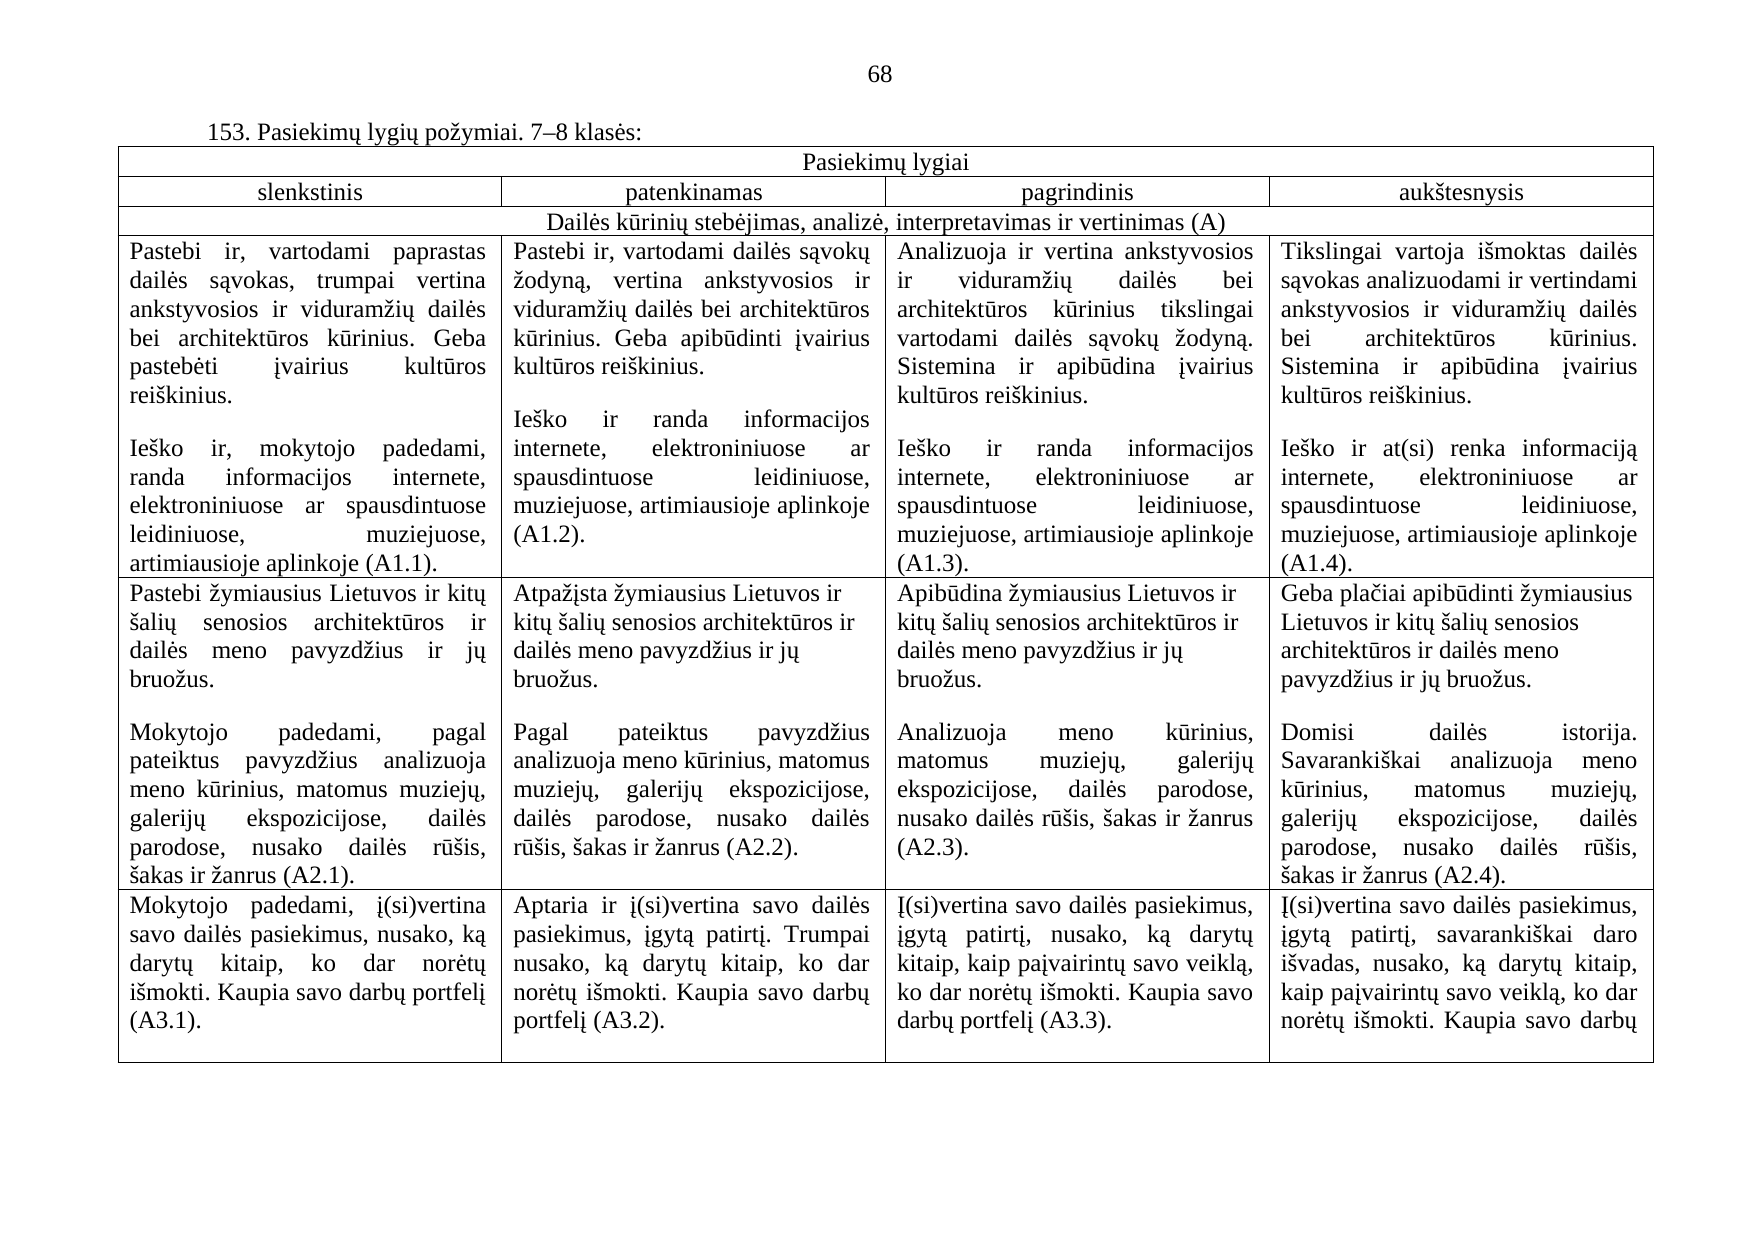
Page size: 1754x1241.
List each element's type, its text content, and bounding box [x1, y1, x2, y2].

table_cell Tikslingai vartoja išmoktas dailės sąvokas analizuodami ir vertindami ankstyvosios ir viduramžių dailės bei architektūros kūrinius. Sistemina ir apibūdina įvairius kultūros reiškinius. Ieško ir at(si) renka informaciją internete, elektroniniuose ar spausdintuose leidiniuose, muziejuose, artimiausioje aplinkoje (A1.4). [1270, 236, 1653, 577]
text 153. Pasiekimų lygių požymiai. 7–8 klasės: [118, 117, 1642, 146]
table_cell Apibūdina žymiausius Lietuvos ir kitų šalių senosios architektūros ir dailės meno pavyzdžius ir jų bruožus. Analizuoja meno kūrinius, matomus muziejų, galerijų ekspozicijose, dailės parodose, nusako dailės rūšis, šakas ir žanrus (A2.3). [886, 578, 1269, 889]
table_cell pagrindinis [886, 177, 1269, 206]
table_cell Geba plačiai apibūdinti žymiausius Lietuvos ir kitų šalių senosios architektūros ir dailės meno pavyzdžius ir jų bruožus. Domisi dailės istorija. Savarankiškai analizuoja meno kūrinius, matomus muziejų, galerijų ekspozicijose, dailės parodose, nusako dailės rūšis, šakas ir žanrus (A2.4). [1270, 578, 1653, 889]
table_cell Į(si)vertina savo dailės pasiekimus, įgytą patirtį, savarankiškai daro išvadas, nusako, ką darytų kitaip, kaip paįvairintų savo veiklą, ko dar norėtų išmokti. Kaupia savo darbų [1270, 890, 1653, 1062]
table_cell Atpažįsta žymiausius Lietuvos ir kitų šalių senosios architektūros ir dailės meno pavyzdžius ir jų bruožus. Pagal pateiktus pavyzdžius analizuoja meno kūrinius, matomus muziejų, galerijų ekspozicijose, dailės parodose, nusako dailės rūšis, šakas ir žanrus (A2.2). [502, 578, 885, 889]
table_cell Į(si)vertina savo dailės pasiekimus, įgytą patirtį, nusako, ką darytų kitaip, kaip paįvairintų savo veiklą, ko dar norėtų išmokti. Kaupia savo darbų portfelį (A3.3). [886, 890, 1269, 1062]
table_cell Mokytojo padedami, į(si)vertina savo dailės pasiekimus, nusako, ką darytų kitaip, ko dar norėtų išmokti. Kaupia savo darbų portfelį (A3.1). [119, 890, 501, 1062]
table_cell slenkstinis [119, 177, 501, 206]
table_header Pasiekimų lygiai [119, 147, 1653, 176]
table_cell patenkinamas [502, 177, 885, 206]
table_cell Pastebi ir, vartodami paprastas dailės sąvokas, trumpai vertina ankstyvosios ir viduramžių dailės bei architektūros kūrinius. Geba pastebėti įvairius kultūros reiškinius. Ieško ir, mokytojo padedami, randa informacijos internete, elektroniniuose ar spausdintuose leidiniuose, muziejuose, artimiausioje aplinkoje (A1.1). [119, 236, 501, 577]
table_cell Dailės kūrinių stebėjimas, analizė, interpretavimas ir vertinimas (A) [119, 207, 1653, 235]
table_cell Analizuoja ir vertina ankstyvosios ir viduramžių dailės bei architektūros kūrinius tikslingai vartodami dailės sąvokų žodyną. Sistemina ir apibūdina įvairius kultūros reiškinius. Ieško ir randa informacijos internete, elektroniniuose ar spausdintuose leidiniuose, muziejuose, artimiausioje aplinkoje (A1.3). [886, 236, 1269, 577]
table_cell Pastebi žymiausius Lietuvos ir kitų šalių senosios architektūros ir dailės meno pavyzdžius ir jų bruožus. Mokytojo padedami, pagal pateiktus pavyzdžius analizuoja meno kūrinius, matomus muziejų, galerijų ekspozicijose, dailės parodose, nusako dailės rūšis, šakas ir žanrus (A2.1). [119, 578, 501, 889]
table_cell Pastebi ir, vartodami dailės sąvokų žodyną, vertina ankstyvosios ir viduramžių dailės bei architektūros kūrinius. Geba apibūdinti įvairius kultūros reiškinius. Ieško ir randa informacijos internete, elektroniniuose ar spausdintuose leidiniuose, muziejuose, artimiausioje aplinkoje (A1.2). [502, 236, 885, 577]
table_cell aukštesnysis [1270, 177, 1653, 206]
table_cell Aptaria ir į(si)vertina savo dailės pasiekimus, įgytą patirtį. Trumpai nusako, ką darytų kitaip, ko dar norėtų išmokti. Kaupia savo darbų portfelį (A3.2). [502, 890, 885, 1062]
